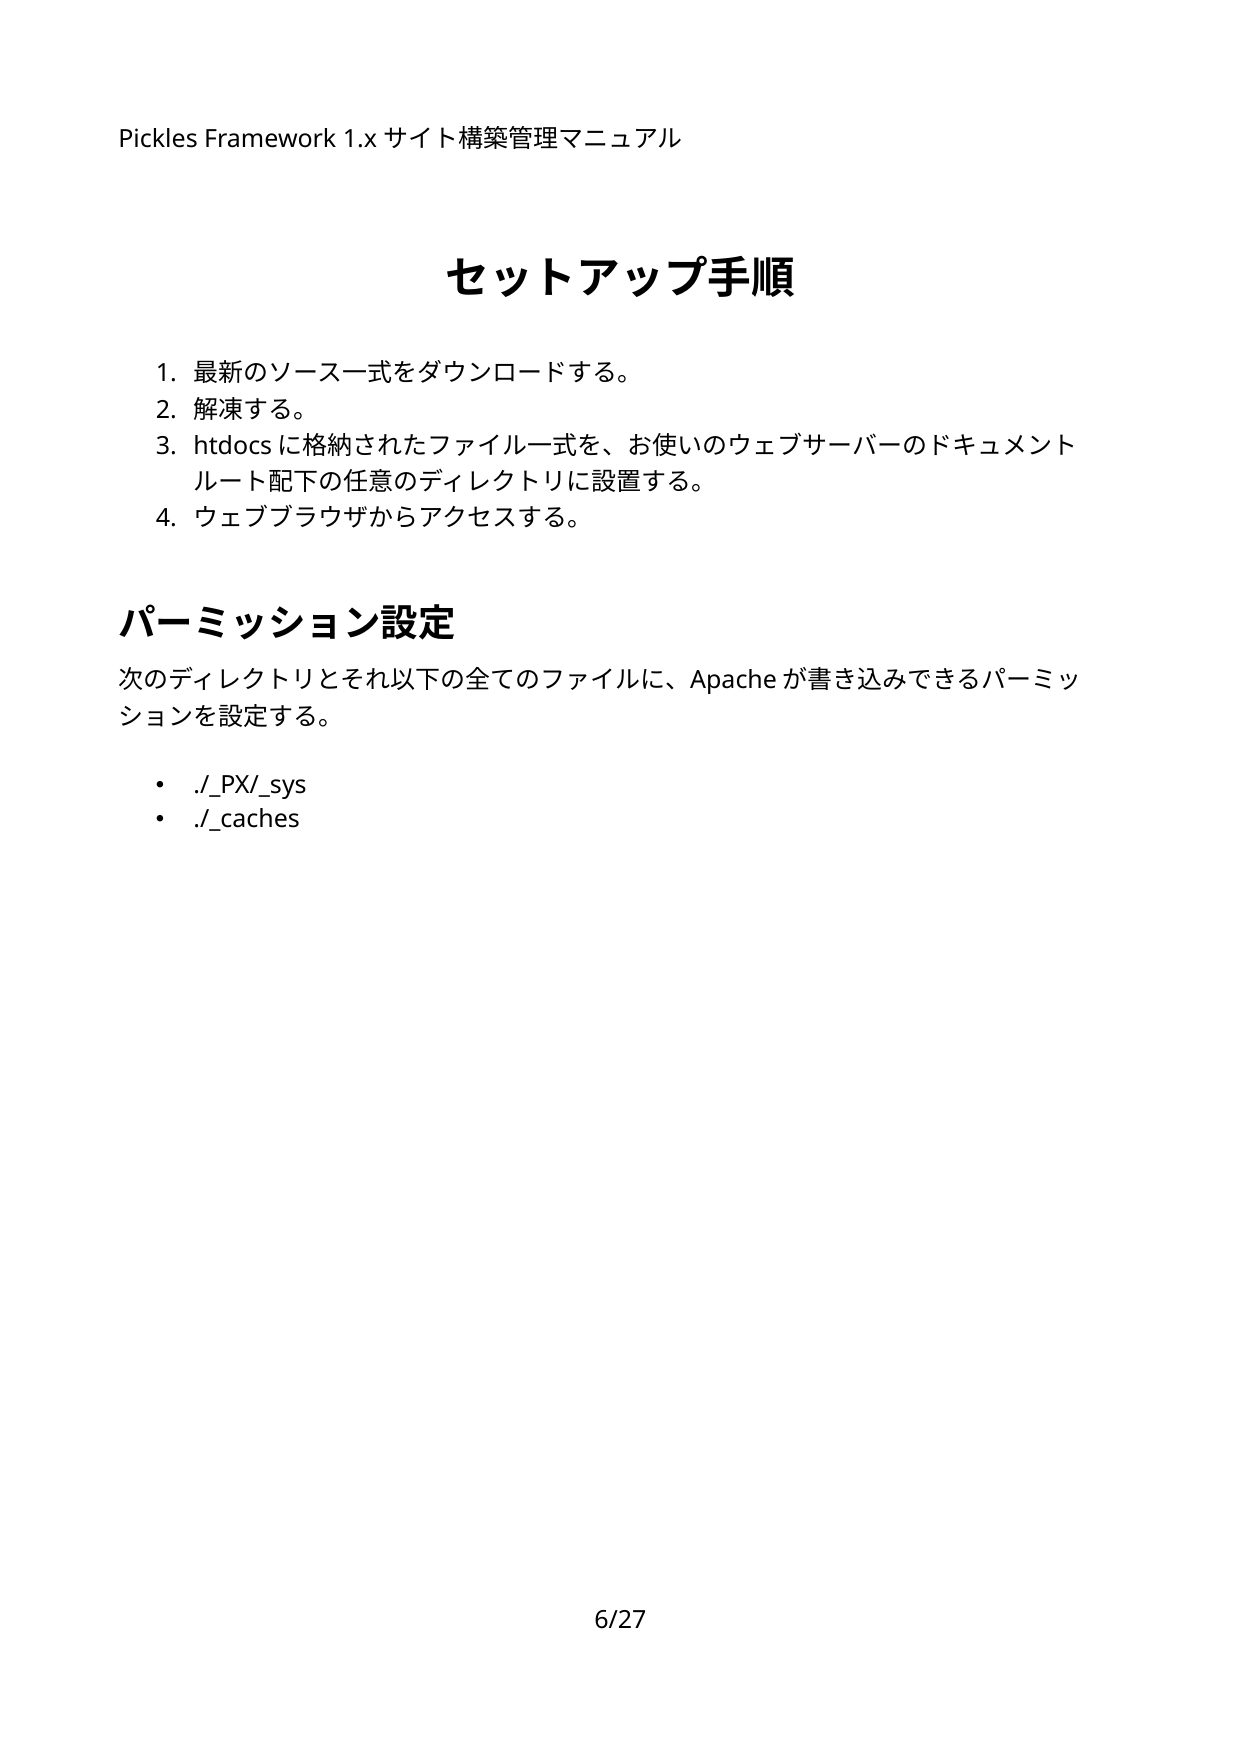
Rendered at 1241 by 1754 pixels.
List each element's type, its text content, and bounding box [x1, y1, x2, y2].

text 次のディレクトリとそれ以下の全てのファイルに、Apacheが書き込みできるパーミッションを設定する。 [118, 660, 1122, 732]
list ./_PX/_sys [156, 766, 1122, 801]
list ./_caches [156, 801, 1122, 834]
list htdocsに格納されたファイル一式を、お使いのウェブサーバーのドキュメントルート配下の任意のディレクトリに設置する。 [156, 425, 1122, 498]
list ウェブブラウザからアクセスする。 [156, 498, 1122, 534]
list 解凍する。 [156, 389, 1122, 425]
subtitle セットアップ手順 [118, 243, 1122, 306]
subtitle パーミッション設定 [118, 593, 1122, 647]
list 最新のソース一式をダウンロードする。 [156, 353, 1122, 389]
